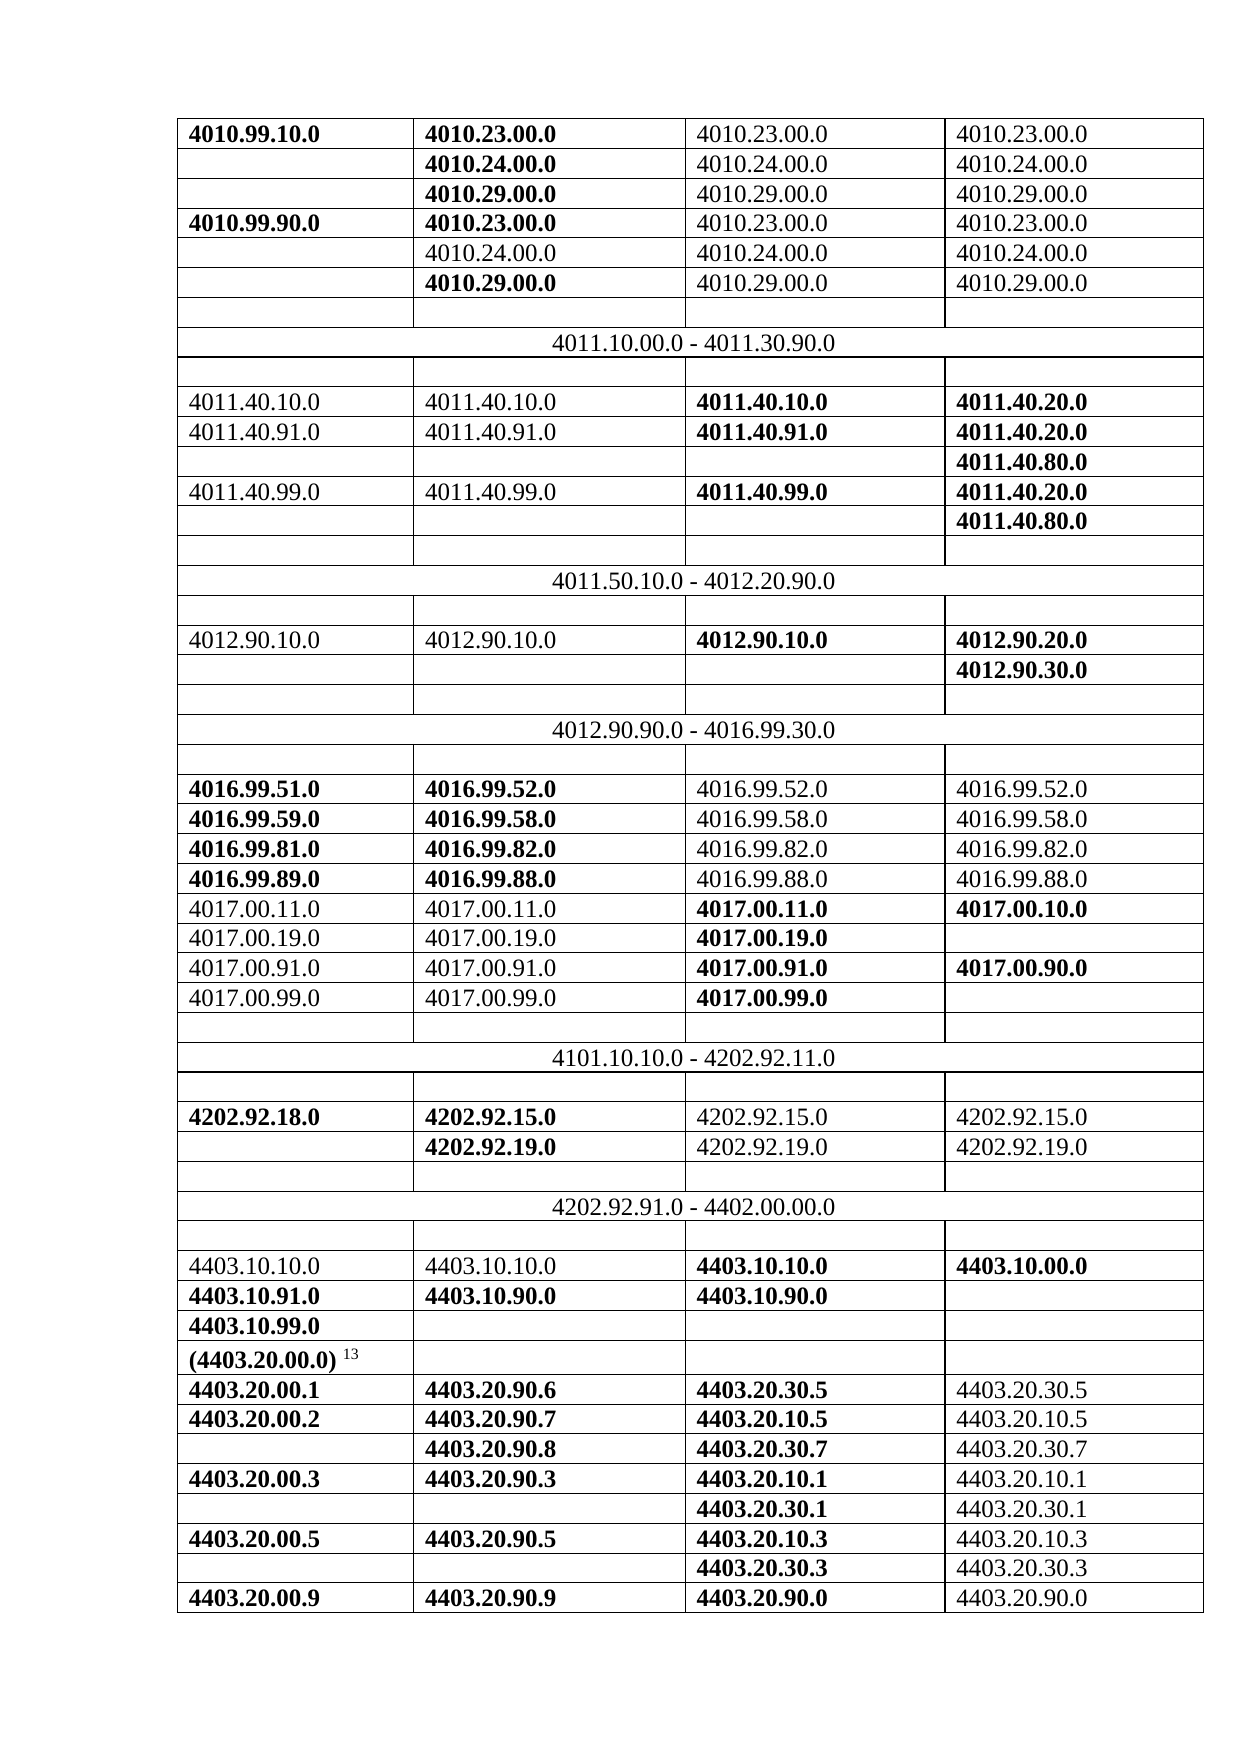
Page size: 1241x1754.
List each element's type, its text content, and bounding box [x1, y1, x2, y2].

table_cell 4101.10.10.0 - 4202.92.11.0 [178, 1043, 1203, 1071]
table_cell [178, 596, 413, 624]
table_cell 4011.40.10.0 [414, 387, 685, 416]
table_cell 4016.99.58.0 [686, 804, 944, 833]
table_cell 4403.20.30.5 [946, 1375, 1203, 1403]
table_cell 4403.10.90.0 [686, 1281, 944, 1310]
table_cell [178, 179, 413, 207]
table_cell 4016.99.82.0 [686, 834, 944, 863]
table_cell 4017.00.19.0 [178, 924, 413, 952]
table_cell 4403.20.10.3 [946, 1524, 1203, 1552]
table_cell [178, 685, 413, 714]
table_cell 4016.99.82.0 [414, 834, 685, 863]
table_cell [946, 1281, 1203, 1310]
table_cell 4016.99.58.0 [946, 804, 1203, 833]
table_cell 4017.00.11.0 [686, 894, 944, 922]
table_cell [686, 745, 944, 773]
table_cell 4011.40.99.0 [686, 477, 944, 505]
table_cell [946, 1013, 1203, 1042]
table_cell 4017.00.11.0 [414, 894, 685, 922]
table_cell 4202.92.15.0 [414, 1102, 685, 1131]
table_cell 4017.00.10.0 [946, 894, 1203, 922]
table_cell 4202.92.19.0 [414, 1132, 685, 1161]
table_cell 4016.99.59.0 [178, 804, 413, 833]
table_cell 4403.20.90.5 [414, 1524, 685, 1552]
table_cell 4012.90.90.0 - 4016.99.30.0 [178, 715, 1203, 744]
table_cell 4010.99.90.0 [178, 209, 413, 237]
table_cell [686, 655, 944, 684]
table_cell 4403.20.10.5 [686, 1405, 944, 1433]
table_cell [414, 536, 685, 565]
table_cell 4403.20.30.1 [686, 1494, 944, 1523]
table_cell 4017.00.19.0 [686, 924, 944, 952]
table_cell 4010.29.00.0 [686, 268, 944, 297]
table_cell 4011.40.10.0 [178, 387, 413, 416]
table_cell [414, 1494, 685, 1523]
table_cell 4011.40.91.0 [686, 417, 944, 446]
table_cell (4403.20.00.0) 13 [178, 1341, 413, 1374]
table_cell [686, 1311, 944, 1339]
table_cell [414, 1073, 685, 1101]
table_cell 4016.99.82.0 [946, 834, 1203, 863]
table_cell 4016.99.81.0 [178, 834, 413, 863]
table_cell [414, 655, 685, 684]
table_cell 4403.20.90.3 [414, 1464, 685, 1493]
table_cell [686, 358, 944, 386]
table_cell 4016.99.52.0 [686, 775, 944, 803]
table_cell [178, 536, 413, 565]
table_cell [178, 1221, 413, 1250]
table_cell [946, 358, 1203, 386]
table_cell 4017.00.11.0 [178, 894, 413, 922]
table_cell 4010.29.00.0 [946, 268, 1203, 297]
table_cell 4010.24.00.0 [414, 149, 685, 178]
table_cell 4011.40.99.0 [414, 477, 685, 505]
table_cell 4403.20.10.1 [686, 1464, 944, 1493]
table_cell [946, 983, 1203, 1012]
table_cell 4017.00.99.0 [178, 983, 413, 1012]
table_cell [946, 685, 1203, 714]
table_cell [414, 745, 685, 773]
table_cell 4016.99.88.0 [414, 864, 685, 893]
table_cell [178, 506, 413, 535]
table_cell [414, 1013, 685, 1042]
table_cell 4017.00.91.0 [686, 953, 944, 982]
table_cell 4403.10.99.0 [178, 1311, 413, 1339]
table_cell 4202.92.19.0 [686, 1132, 944, 1161]
table_cell [414, 1554, 685, 1582]
table_cell [946, 1221, 1203, 1250]
table_cell 4011.40.10.0 [686, 387, 944, 416]
table_cell 4017.00.99.0 [414, 983, 685, 1012]
table_cell 4016.99.58.0 [414, 804, 685, 833]
table_cell 4403.20.30.3 [686, 1554, 944, 1582]
table_cell [414, 596, 685, 624]
table_cell [414, 1162, 685, 1191]
table_cell [178, 447, 413, 476]
table_cell [946, 596, 1203, 624]
table_cell 4017.00.99.0 [686, 983, 944, 1012]
table_cell 4011.10.00.0 - 4011.30.90.0 [178, 328, 1203, 356]
table_cell [178, 1073, 413, 1101]
table_cell 4010.23.00.0 [414, 119, 685, 148]
table_cell 4010.24.00.0 [414, 238, 685, 267]
table_cell 4403.20.90.0 [946, 1583, 1203, 1612]
table_cell 4403.20.90.9 [414, 1583, 685, 1612]
table_cell [414, 298, 685, 327]
table_cell 4011.40.80.0 [946, 506, 1203, 535]
table_cell [178, 1554, 413, 1582]
table_cell 4011.40.20.0 [946, 477, 1203, 505]
table_cell 4202.92.15.0 [686, 1102, 944, 1131]
table_cell 4403.20.30.1 [946, 1494, 1203, 1523]
table_cell 4403.20.30.7 [686, 1434, 944, 1463]
table_cell 4403.20.90.7 [414, 1405, 685, 1433]
table_cell 4010.24.00.0 [946, 149, 1203, 178]
table_cell [686, 685, 944, 714]
table_cell 4010.99.10.0 [178, 119, 413, 148]
table_cell [686, 298, 944, 327]
table_cell 4011.50.10.0 - 4012.20.90.0 [178, 566, 1203, 595]
table_cell 4011.40.91.0 [178, 417, 413, 446]
table_cell [686, 1013, 944, 1042]
table_cell [414, 1341, 685, 1374]
table_cell [414, 1221, 685, 1250]
table_cell [414, 1311, 685, 1339]
table_cell 4202.92.15.0 [946, 1102, 1203, 1131]
table_cell 4011.40.80.0 [946, 447, 1203, 476]
table_cell 4403.10.00.0 [946, 1251, 1203, 1280]
table_cell 4403.20.90.6 [414, 1375, 685, 1403]
table_cell 4403.20.10.3 [686, 1524, 944, 1552]
table_cell 4010.23.00.0 [414, 209, 685, 237]
table_cell [946, 1311, 1203, 1339]
table_cell 4012.90.10.0 [178, 626, 413, 654]
table_cell 4010.29.00.0 [414, 179, 685, 207]
table_cell 4012.90.10.0 [414, 626, 685, 654]
table_cell 4010.23.00.0 [946, 119, 1203, 148]
table_cell [178, 1132, 413, 1161]
table_cell 4403.10.10.0 [178, 1251, 413, 1280]
table_cell 4403.20.90.0 [686, 1583, 944, 1612]
table_cell 4403.20.00.3 [178, 1464, 413, 1493]
table_cell 4016.99.51.0 [178, 775, 413, 803]
table_cell 4011.40.20.0 [946, 387, 1203, 416]
table_cell 4010.23.00.0 [946, 209, 1203, 237]
table_cell [178, 268, 413, 297]
table_cell [178, 298, 413, 327]
table_cell 4403.20.30.3 [946, 1554, 1203, 1582]
table_cell 4403.20.30.7 [946, 1434, 1203, 1463]
table_cell [946, 1162, 1203, 1191]
table_cell 4017.00.91.0 [178, 953, 413, 982]
table_cell 4016.99.52.0 [414, 775, 685, 803]
table_cell [178, 1013, 413, 1042]
table_cell [946, 536, 1203, 565]
table_cell [946, 1073, 1203, 1101]
table_cell [686, 596, 944, 624]
table_cell 4010.24.00.0 [686, 238, 944, 267]
table_cell [414, 447, 685, 476]
table_cell [946, 298, 1203, 327]
table_cell 4010.29.00.0 [686, 179, 944, 207]
table_cell [686, 1221, 944, 1250]
table_cell 4010.23.00.0 [686, 209, 944, 237]
table_cell 4403.20.00.1 [178, 1375, 413, 1403]
table_cell 4010.24.00.0 [686, 149, 944, 178]
table_cell 4403.10.90.0 [414, 1281, 685, 1310]
table_cell 4403.20.10.5 [946, 1405, 1203, 1433]
table_cell [946, 924, 1203, 952]
table_cell [414, 685, 685, 714]
table_cell [178, 149, 413, 178]
table_cell 4010.24.00.0 [946, 238, 1203, 267]
table_cell [686, 506, 944, 535]
table_cell [414, 358, 685, 386]
table_cell [178, 1494, 413, 1523]
table_cell 4011.40.91.0 [414, 417, 685, 446]
table_cell 4202.92.19.0 [946, 1132, 1203, 1161]
table_cell [946, 1341, 1203, 1374]
table_cell 4017.00.19.0 [414, 924, 685, 952]
table_cell 4010.29.00.0 [414, 268, 685, 297]
table_cell 4403.20.30.5 [686, 1375, 944, 1403]
table_cell [946, 745, 1203, 773]
table_cell [686, 536, 944, 565]
table_cell 4403.20.00.5 [178, 1524, 413, 1552]
table_cell 4012.90.10.0 [686, 626, 944, 654]
table_cell [178, 655, 413, 684]
table_cell 4012.90.30.0 [946, 655, 1203, 684]
table_cell [178, 238, 413, 267]
table_cell 4010.29.00.0 [946, 179, 1203, 207]
table_cell [178, 358, 413, 386]
table_cell [178, 1162, 413, 1191]
table_cell [686, 447, 944, 476]
table_cell 4403.20.10.1 [946, 1464, 1203, 1493]
table_cell [414, 506, 685, 535]
table_cell 4403.10.91.0 [178, 1281, 413, 1310]
table_cell 4011.40.99.0 [178, 477, 413, 505]
table_cell [178, 1434, 413, 1463]
table_cell 4016.99.89.0 [178, 864, 413, 893]
table_cell [686, 1341, 944, 1374]
table_cell 4403.20.00.2 [178, 1405, 413, 1433]
table_cell 4017.00.91.0 [414, 953, 685, 982]
table_cell 4202.92.18.0 [178, 1102, 413, 1131]
table_cell 4403.10.10.0 [414, 1251, 685, 1280]
table_cell 4012.90.20.0 [946, 626, 1203, 654]
table_cell [686, 1073, 944, 1101]
table_cell 4016.99.52.0 [946, 775, 1203, 803]
table_cell 4403.20.00.9 [178, 1583, 413, 1612]
table_cell 4011.40.20.0 [946, 417, 1203, 446]
table_cell 4403.20.90.8 [414, 1434, 685, 1463]
table_cell 4016.99.88.0 [686, 864, 944, 893]
table_cell [178, 745, 413, 773]
table_cell 4403.10.10.0 [686, 1251, 944, 1280]
table_cell 4017.00.90.0 [946, 953, 1203, 982]
table_cell [686, 1162, 944, 1191]
table_cell 4202.92.91.0 - 4402.00.00.0 [178, 1192, 1203, 1220]
table_cell 4010.23.00.0 [686, 119, 944, 148]
table_cell 4016.99.88.0 [946, 864, 1203, 893]
